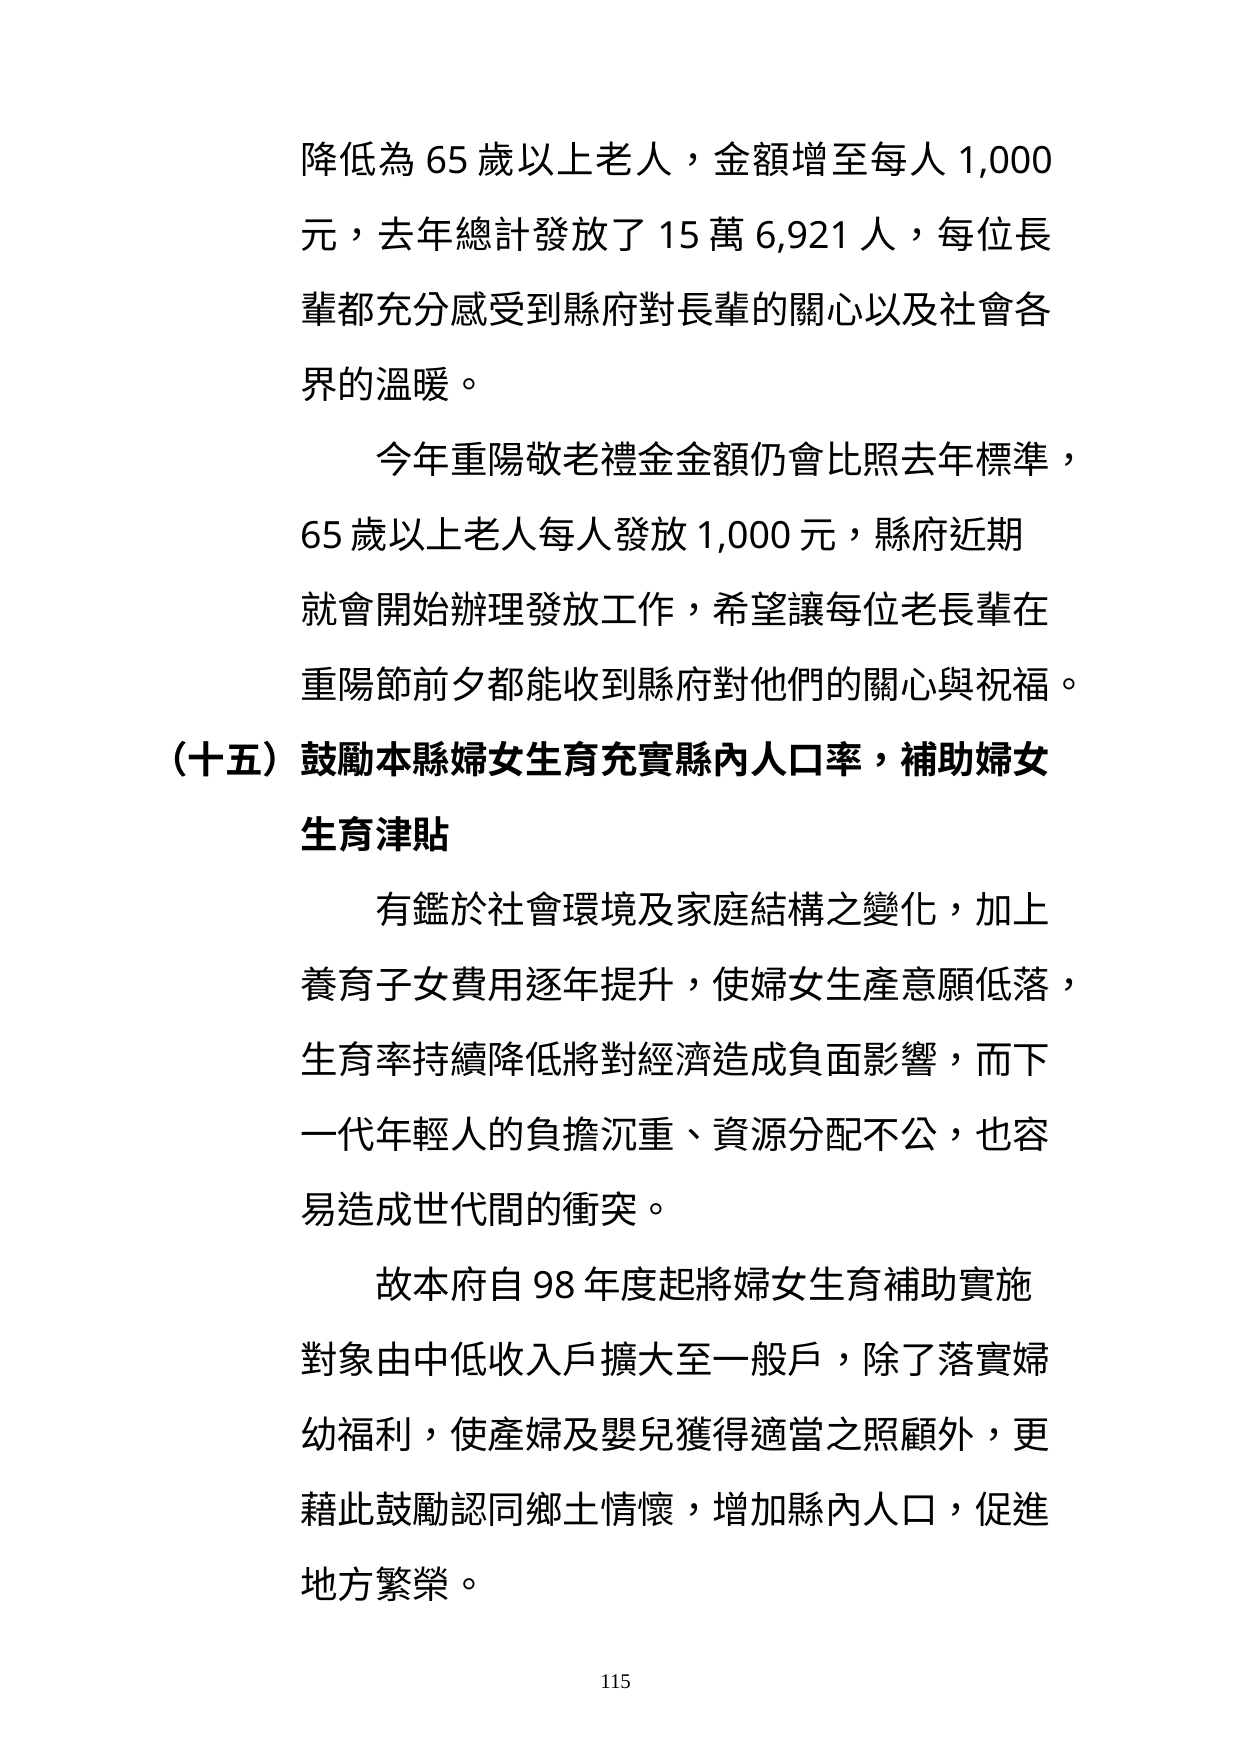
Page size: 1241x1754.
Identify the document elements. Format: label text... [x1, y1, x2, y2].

text （十五）鼓勵本縣婦女生育充實縣內人口率，補助婦女生育津貼 [150, 720, 1053, 870]
text 故本府自98年度起將婦女生育補助實施對象由中低收入戶擴大至一般戶，除了落實婦幼福利，使產婦及嬰兒獲得適當之照顧外，更藉此鼓勵認同鄉土情懷，增加縣內人口，促進地方繁榮。 [300, 1245, 1053, 1620]
text 降低為65歲以上老人，金額增至每人1,000元，去年總計發放了15萬6,921人，每位長輩都充分感受到縣府對長輩的關心以及社會各界的溫暖。 [300, 120, 1053, 420]
text 有鑑於社會環境及家庭結構之變化，加上養育子女費用逐年提升，使婦女生產意願低落，生育率持續降低將對經濟造成負面影響，而下一代年輕人的負擔沉重、資源分配不公，也容易造成世代間的衝突。 [300, 870, 1053, 1245]
text 今年重陽敬老禮金金額仍會比照去年標準，65歲以上老人每人發放1,000元，縣府近期就會開始辦理發放工作，希望讓每位老長輩在重陽節前夕都能收到縣府對他們的關心與祝福。 [300, 420, 1053, 720]
